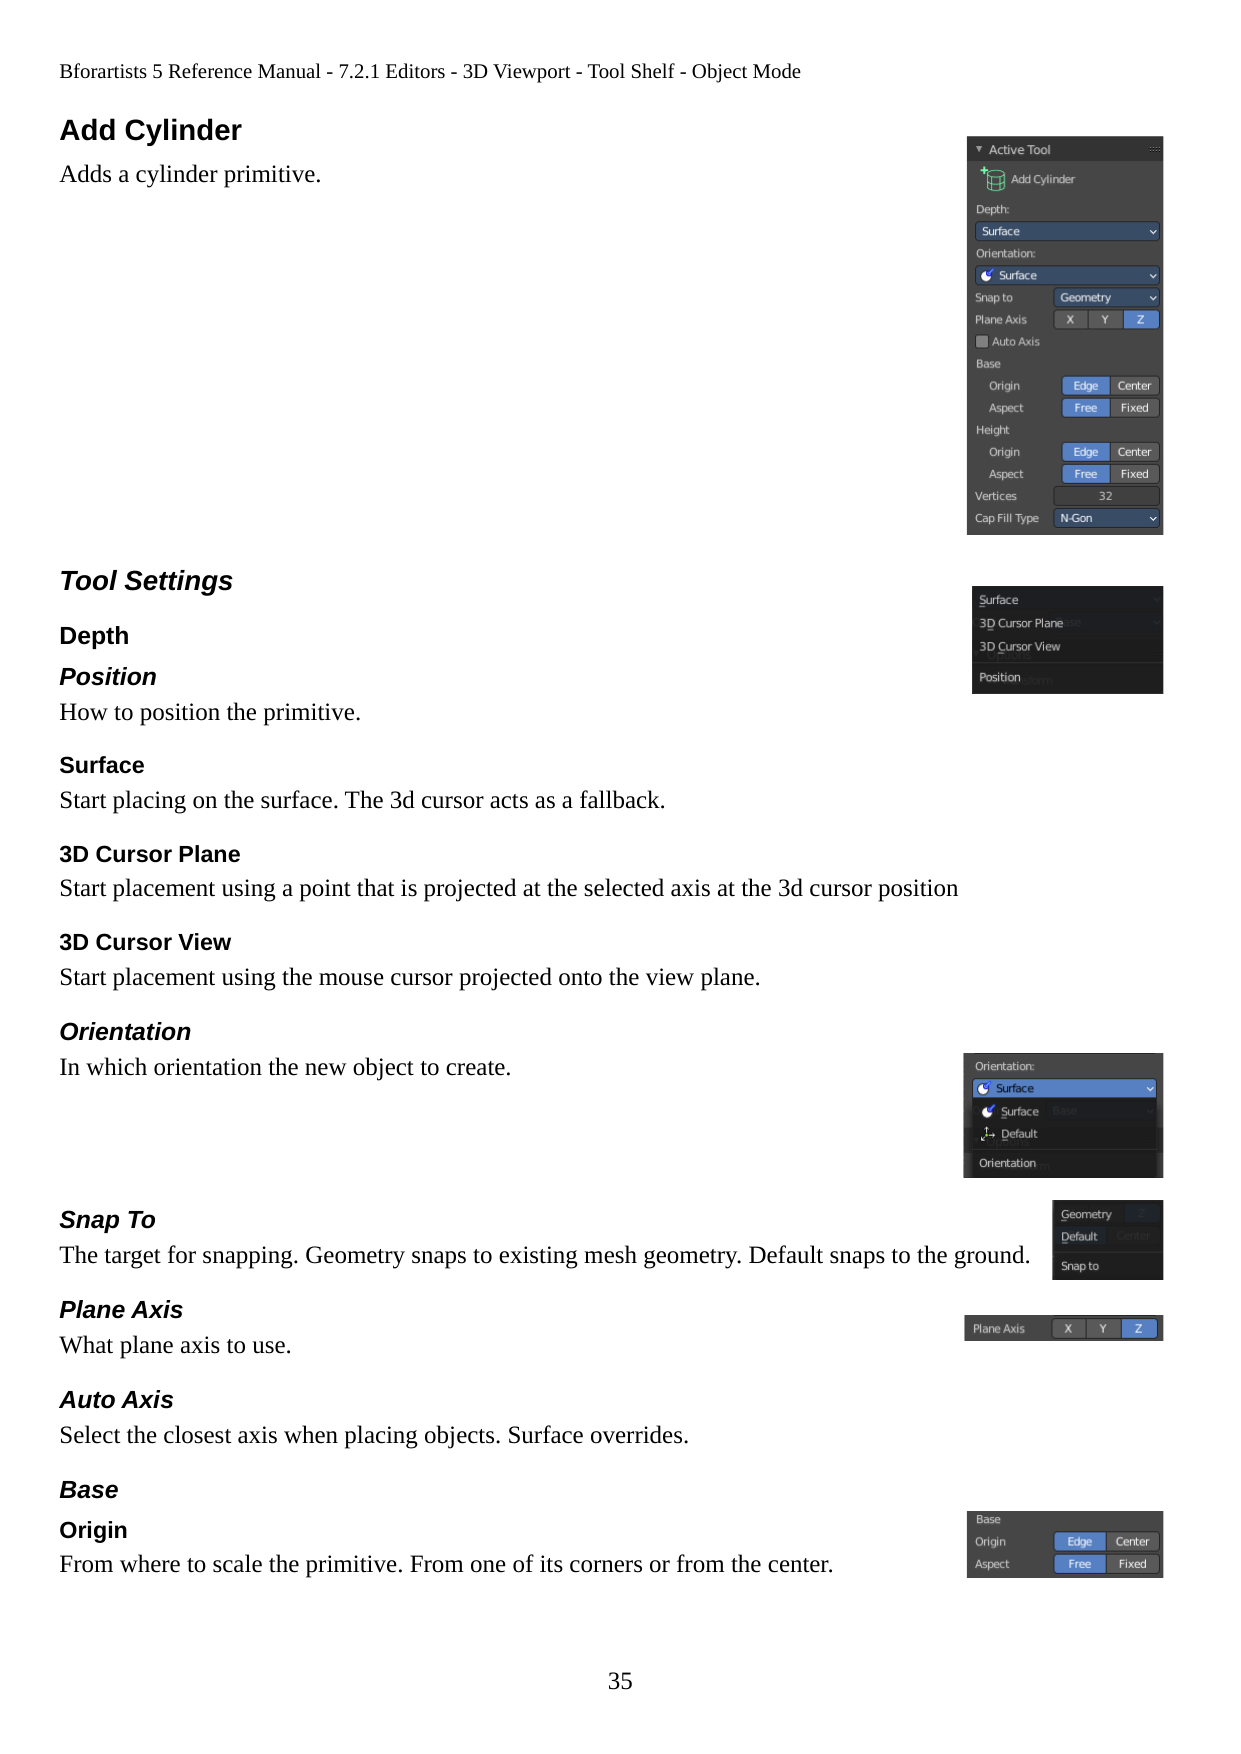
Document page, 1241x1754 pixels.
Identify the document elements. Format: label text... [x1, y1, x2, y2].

subtitle [1164, 662, 1181, 690]
subtitle Auto Axis [59, 1385, 1181, 1414]
subtitle Plane Axis [59, 1295, 1181, 1324]
subtitle [1164, 1205, 1181, 1234]
text Start placing on the surface. The 3d cursor acts as a fallback. [59, 785, 1181, 814]
subtitle Add Cylinder [59, 113, 1181, 146]
text The target for snapping. Geometry snaps to existing mesh geometry. Default snaps to the ground. [59, 1240, 1052, 1269]
subtitle [1164, 621, 1181, 649]
subtitle 3D Cursor Plane [59, 840, 1181, 867]
picture [966, 1511, 1164, 1578]
subtitle Base [59, 1475, 1181, 1504]
text How to position the primitive. [59, 697, 1181, 725]
text What plane axis to use. [59, 1330, 1181, 1359]
subtitle Origin [59, 1516, 966, 1543]
subtitle Position [59, 662, 972, 690]
subtitle 3D Cursor View [59, 928, 1181, 955]
text Start placement using a point that is projected at the selected axis at the 3d cursor position [59, 873, 1181, 902]
subtitle Snap To [59, 1205, 1052, 1234]
picture [966, 136, 1164, 535]
text Adds a cylinder primitive. [59, 159, 966, 188]
picture [972, 586, 1164, 694]
text Select the closest axis when placing objects. Surface overrides. [59, 1420, 1181, 1449]
subtitle Depth [59, 621, 972, 649]
picture [964, 1315, 1164, 1341]
subtitle Orientation [59, 1017, 1181, 1045]
picture [963, 1053, 1164, 1178]
subtitle Tool Settings [59, 564, 1181, 596]
text In which orientation the new object to create. [59, 1052, 1181, 1080]
text From where to scale the primitive. From one of its corners or from the center. [59, 1549, 966, 1578]
picture [1052, 1200, 1164, 1280]
text Start placement using the mouse cursor projected onto the view plane. [59, 962, 1181, 990]
subtitle [1164, 1516, 1181, 1543]
subtitle Surface [59, 752, 1181, 779]
